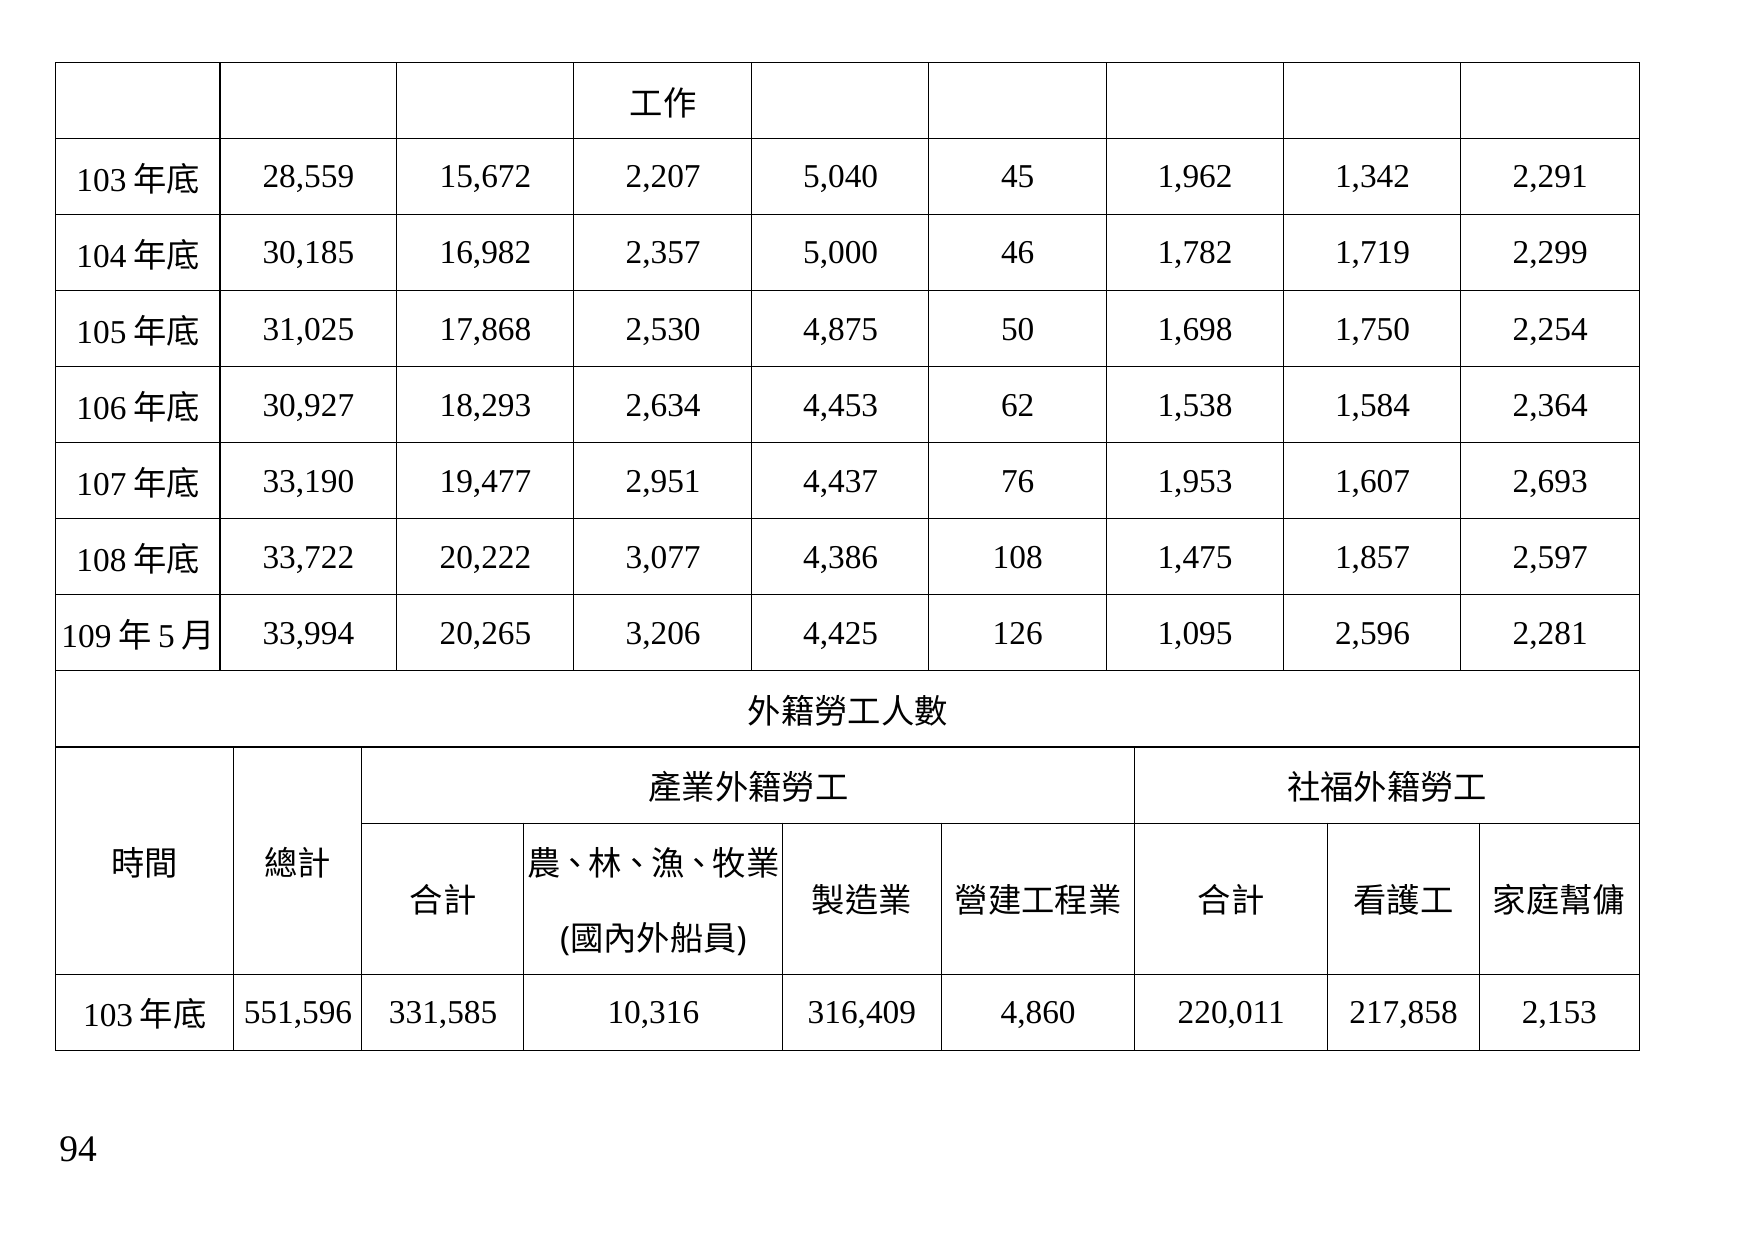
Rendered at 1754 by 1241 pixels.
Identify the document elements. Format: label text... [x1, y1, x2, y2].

table_cell 18,293 [397, 367, 573, 442]
table_cell 2,153 [1480, 975, 1639, 1049]
table_cell 126 [929, 595, 1106, 670]
table_cell 217,858 [1328, 975, 1479, 1049]
table_cell 1,782 [1107, 215, 1283, 290]
table_cell 營建工程業 [942, 824, 1134, 973]
table_cell 33,994 [221, 595, 396, 670]
table_cell 產業外籍勞工 [362, 748, 1134, 822]
table_cell 2,530 [574, 291, 751, 366]
table_cell 製造業 [783, 824, 941, 973]
table_cell [397, 63, 573, 138]
table_cell 20,265 [397, 595, 573, 670]
table_cell 103年底 [56, 139, 219, 214]
table_cell 1,962 [1107, 139, 1283, 214]
table_cell 1,342 [1284, 139, 1460, 214]
table_cell [56, 63, 219, 138]
table_cell 19,477 [397, 443, 573, 518]
table_cell 1,719 [1284, 215, 1460, 290]
table_cell 109年5月 [56, 595, 219, 670]
table_cell 104年底 [56, 215, 219, 290]
table_cell 2,281 [1461, 595, 1639, 670]
table_cell 時間 [56, 748, 233, 973]
table_cell 30,927 [221, 367, 396, 442]
table_cell 31,025 [221, 291, 396, 366]
table_cell 15,672 [397, 139, 573, 214]
table_cell 316,409 [783, 975, 941, 1049]
table_cell 家庭幫傭 [1480, 824, 1639, 973]
table_cell 106年底 [56, 367, 219, 442]
table_cell 3,206 [574, 595, 751, 670]
table_cell 4,453 [752, 367, 928, 442]
table_cell 107年底 [56, 443, 219, 518]
table_cell 合計 [362, 824, 523, 973]
table_cell 4,437 [752, 443, 928, 518]
table_cell [1107, 63, 1283, 138]
table_cell [929, 63, 1106, 138]
table_cell 105年底 [56, 291, 219, 366]
table_cell 28,559 [221, 139, 396, 214]
table_cell 4,425 [752, 595, 928, 670]
table_cell 4,860 [942, 975, 1134, 1049]
table_cell 總計 [234, 748, 361, 973]
table_cell 2,597 [1461, 519, 1639, 594]
table_cell 3,077 [574, 519, 751, 594]
table_cell 1,953 [1107, 443, 1283, 518]
table_cell [1284, 63, 1460, 138]
table_cell 45 [929, 139, 1106, 214]
table_cell 46 [929, 215, 1106, 290]
table_cell 2,291 [1461, 139, 1639, 214]
table_cell 16,982 [397, 215, 573, 290]
table_cell 17,868 [397, 291, 573, 366]
table_cell 2,207 [574, 139, 751, 214]
table_cell 20,222 [397, 519, 573, 594]
table_cell 33,722 [221, 519, 396, 594]
table_cell 108 [929, 519, 1106, 594]
table_cell 2,299 [1461, 215, 1639, 290]
table_cell 76 [929, 443, 1106, 518]
table_cell 551,596 [234, 975, 361, 1049]
table_cell [1461, 63, 1639, 138]
table_cell 5,040 [752, 139, 928, 214]
table_cell 1,857 [1284, 519, 1460, 594]
table_cell 1,584 [1284, 367, 1460, 442]
table_cell 1,607 [1284, 443, 1460, 518]
table_cell 30,185 [221, 215, 396, 290]
table_cell 工作 [574, 63, 751, 138]
table_cell 4,386 [752, 519, 928, 594]
table_cell [752, 63, 928, 138]
table_cell 62 [929, 367, 1106, 442]
table_cell 2,596 [1284, 595, 1460, 670]
table_cell 33,190 [221, 443, 396, 518]
table_cell 2,357 [574, 215, 751, 290]
table_cell 1,095 [1107, 595, 1283, 670]
table_cell 103年底 [56, 975, 233, 1049]
table_cell 2,254 [1461, 291, 1639, 366]
table_cell 合計 [1135, 824, 1327, 973]
table_cell 2,364 [1461, 367, 1639, 442]
table_cell 220,011 [1135, 975, 1327, 1049]
table_cell 5,000 [752, 215, 928, 290]
table_cell 2,693 [1461, 443, 1639, 518]
table_cell 50 [929, 291, 1106, 366]
table_cell 1,475 [1107, 519, 1283, 594]
table_cell 農、林、漁、牧業(國內外船員) [524, 824, 782, 973]
table_cell 4,875 [752, 291, 928, 366]
table_cell 1,698 [1107, 291, 1283, 366]
table_cell 1,538 [1107, 367, 1283, 442]
table_cell 看護工 [1328, 824, 1479, 973]
table_cell 2,951 [574, 443, 751, 518]
table_cell 331,585 [362, 975, 523, 1049]
table_cell 外籍勞工人數 [56, 671, 1639, 746]
table_cell 社福外籍勞工 [1135, 748, 1639, 822]
table_cell 10,316 [524, 975, 782, 1049]
table_cell [221, 63, 396, 138]
table_cell 2,634 [574, 367, 751, 442]
table_cell 108年底 [56, 519, 219, 594]
table_cell 1,750 [1284, 291, 1460, 366]
